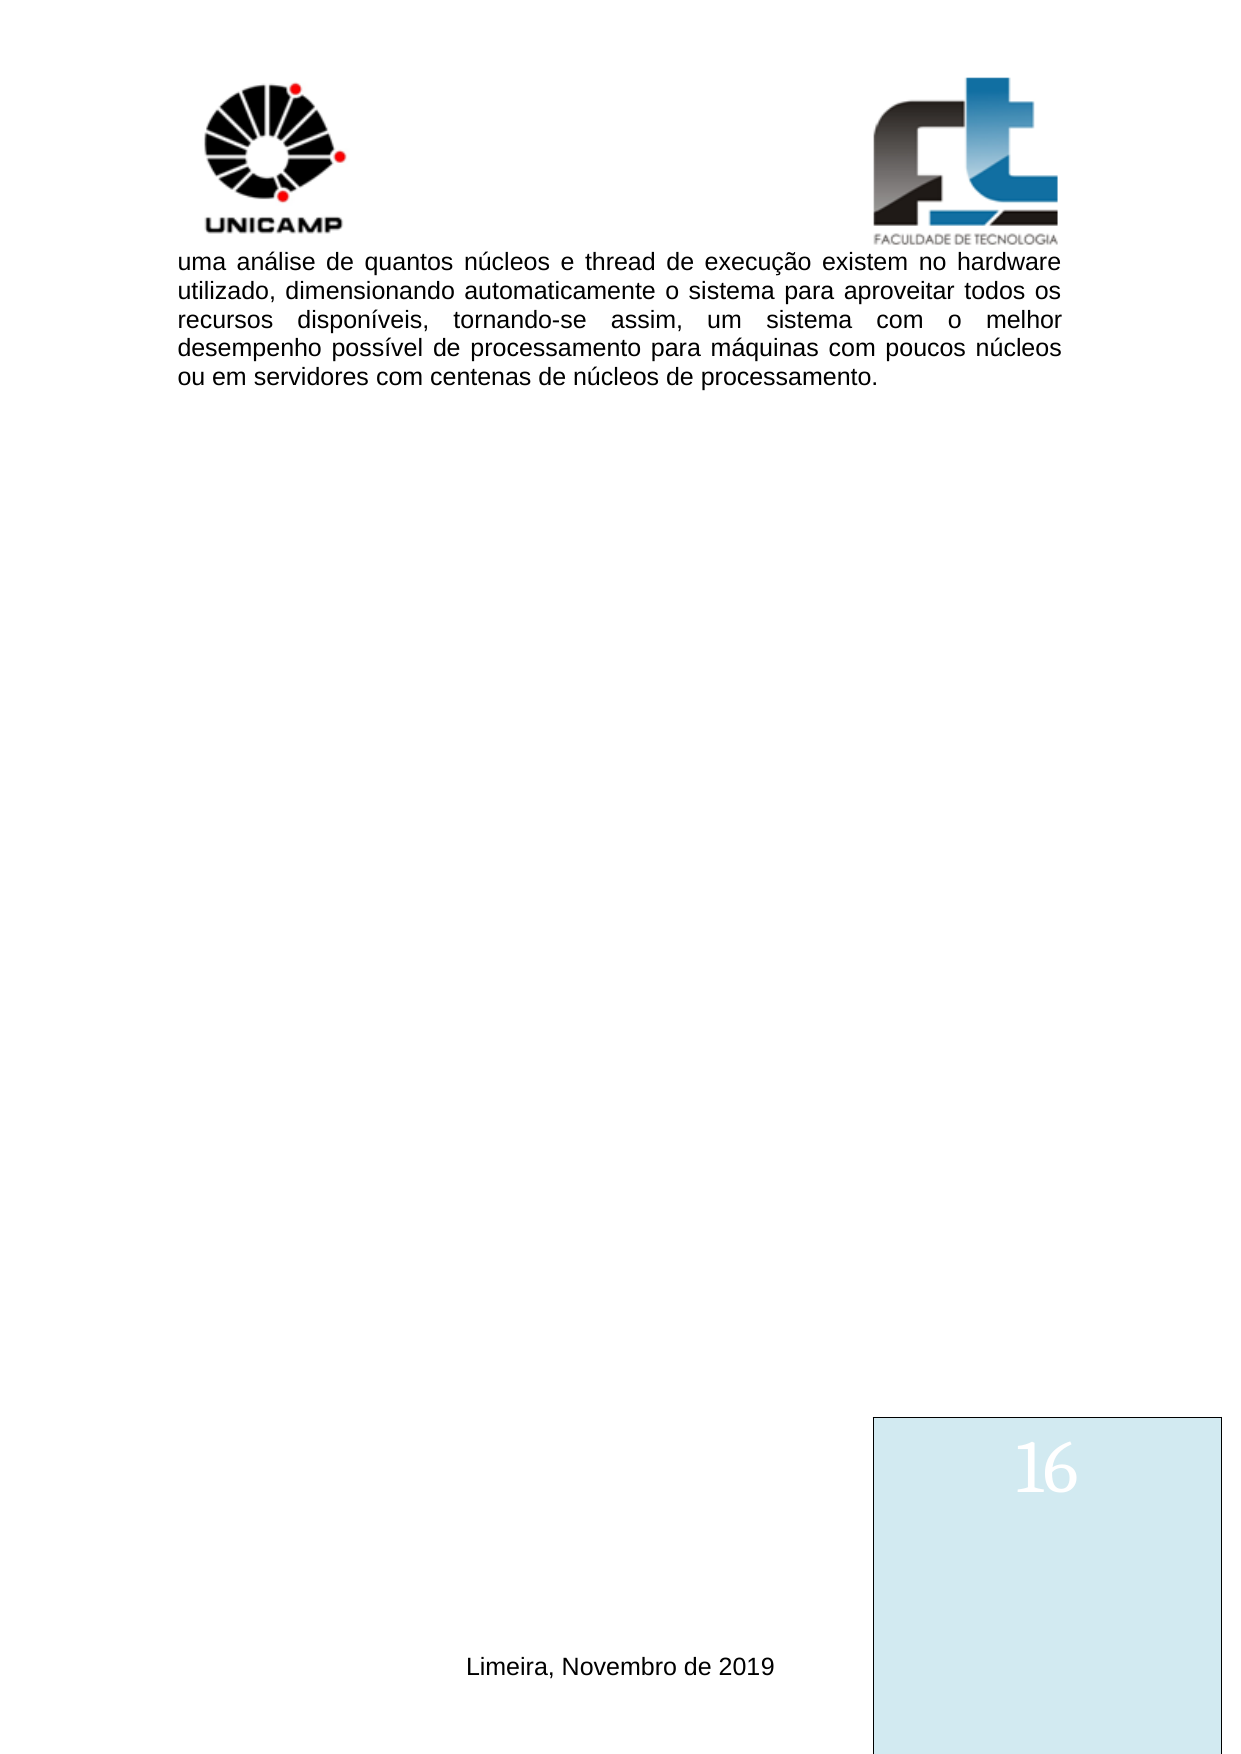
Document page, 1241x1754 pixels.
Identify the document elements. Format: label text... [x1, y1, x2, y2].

text uma análise de quantos núcleos e thread de execução existem no hardware utilizado, dimensionando automaticamente o sistema para aproveitar todos os recursos disponíveis, tornando-se assim, um sistema com o melhor desempenho possível de processamento para máquinas com poucos núcleos ou em servidores com centenas de núcleos de processamento. [177, 247, 1063, 391]
picture [871, 75, 1061, 248]
picture [180, 73, 362, 248]
